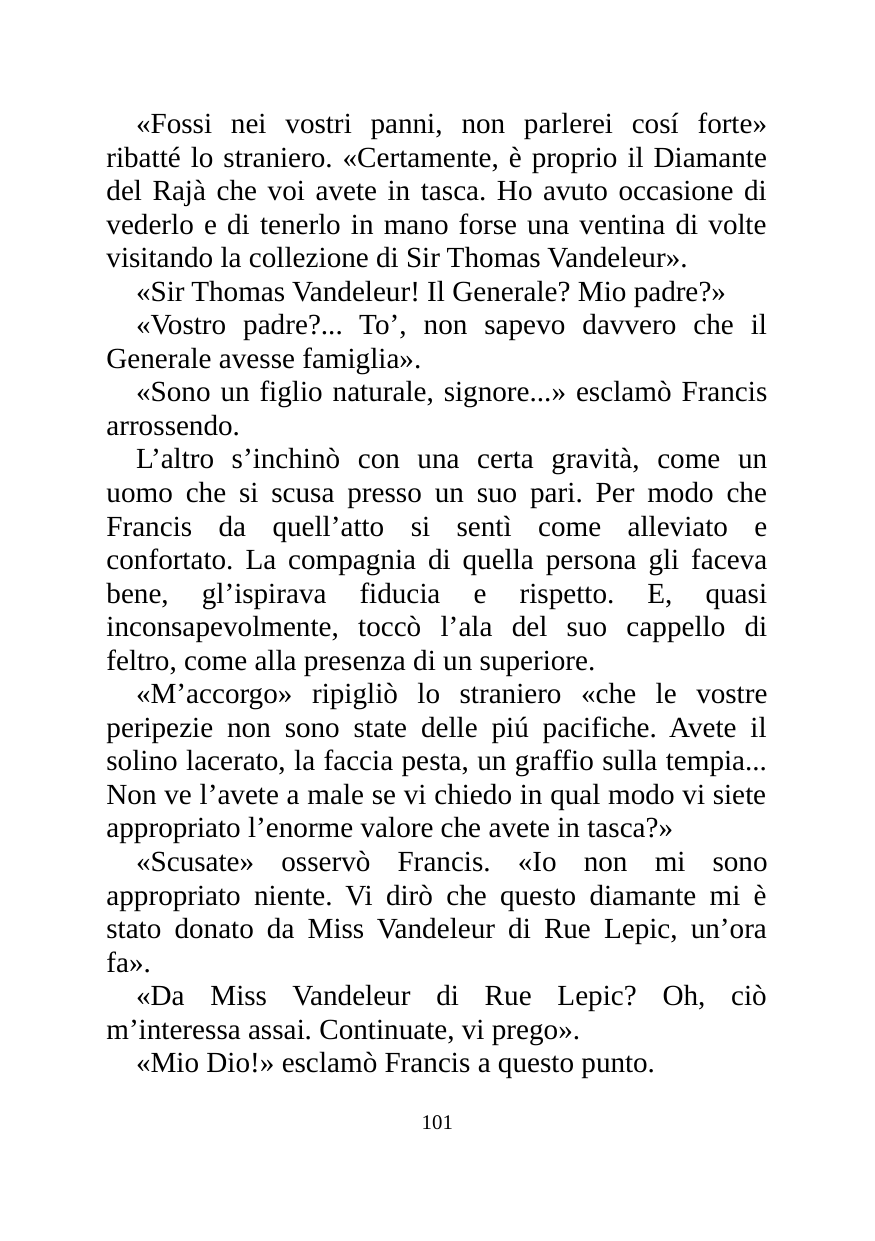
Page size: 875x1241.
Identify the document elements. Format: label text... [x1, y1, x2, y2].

text L’altro s’inchinò con una certa gravità, come un uomo che si scusa presso un suo pari. Per modo che Francis da quell’atto si sentì come alleviato e confortato. La compagnia di quella persona gli faceva bene, gl’ispirava fiducia e rispetto. E, quasi inconsapevolmente, toccò l’ala del suo cappello di feltro, come alla presenza di un superiore. [106, 442, 768, 676]
text «Sono un figlio naturale, signore...» esclamò Francis arrossendo. [106, 374, 768, 442]
text «Scusate» osservò Francis. «Io non mi sono appropriato niente. Vi dirò che questo diamante mi è stato donato da Miss Vandeleur di Rue Lepic, un’ora fa». [106, 844, 768, 978]
text «Fossi nei vostri panni, non parlerei cosí forte» ribatté lo straniero. «Certamente, è proprio il Diamante del Rajà che voi avete in tasca. Ho avuto occasione di vederlo e di tenerlo in mano forse una ventina di volte visitando la collezione di Sir Thomas Vandeleur». [106, 106, 768, 274]
text «Da Miss Vandeleur di Rue Lepic? Oh, ciò m’interessa assai. Continuate, vi prego». [106, 978, 768, 1045]
text «Mio Dio!» esclamò Francis a questo punto. [106, 1045, 768, 1079]
text «M’accorgo» ripigliò lo straniero «che le vostre peripezie non sono state delle piú pacifiche. Avete il solino lacerato, la faccia pesta, un graffio sulla tempia... Non ve l’avete a male se vi chiedo in qual modo vi siete appropriato l’enorme valore che avete in tasca?» [106, 676, 768, 844]
text «Sir Thomas Vandeleur! Il Generale? Mio padre?» [106, 274, 768, 307]
text «Vostro padre?... To’, non sapevo davvero che il Generale avesse famiglia». [106, 307, 768, 374]
